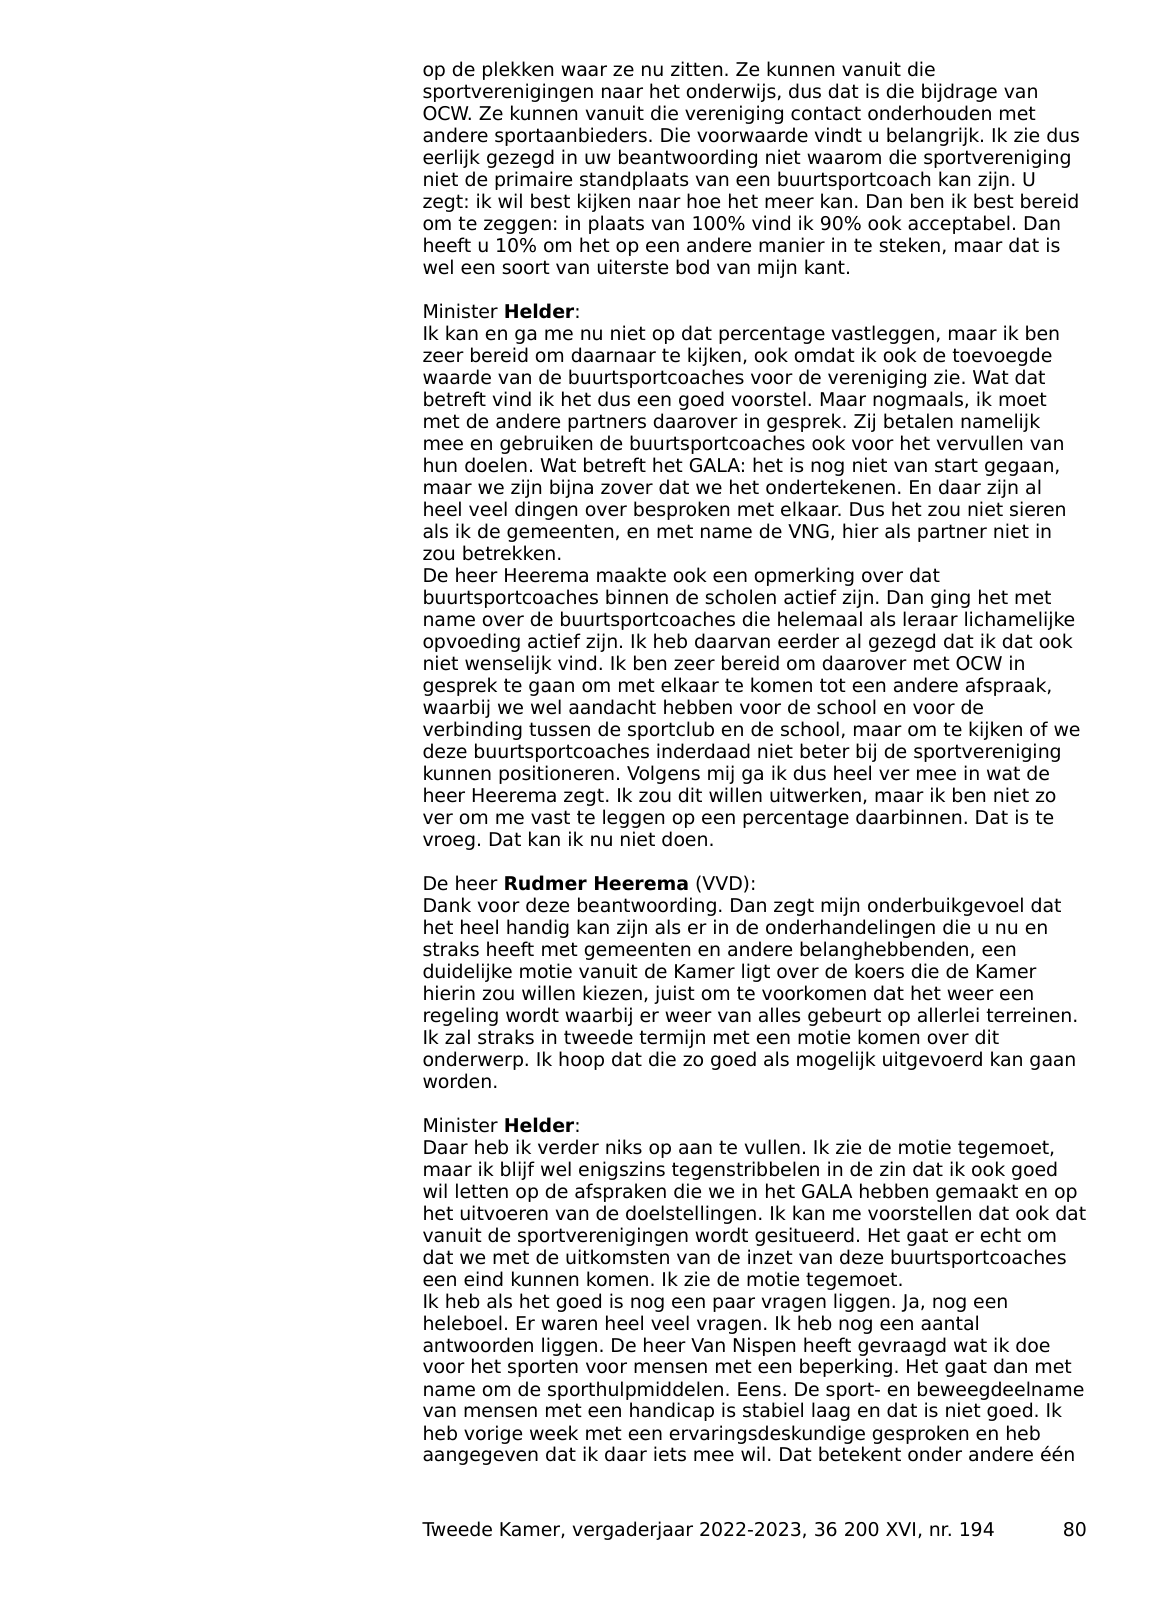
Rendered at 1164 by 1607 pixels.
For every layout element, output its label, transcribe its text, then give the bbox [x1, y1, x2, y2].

text op de plekken waar ze nu zitten. Ze kunnen vanuit die sportverenigingen naar het onderwijs, dus dat is die bijdrage van OCW. Ze kunnen vanuit die vereniging contact onderhouden met andere sportaanbieders. Die voorwaarde vindt u belangrijk. Ik zie dus eerlijk gezegd in uw beantwoording niet waarom die sportvereniging niet de primaire standplaats van een buurtsportcoach kan zijn. U zegt: ik wil best kijken naar hoe het meer kan. Dan ben ik best bereid om te zeggen: in plaats van 100% vind ik 90% ook acceptabel. Dan heeft u 10% om het op een andere manier in te steken, maar dat is wel een soort van uiterste bod van mijn kant. [422, 59, 1087, 279]
text De heer Rudmer Heerema (VVD): [422, 873, 1087, 895]
text Minister Helder: [422, 1115, 1087, 1137]
text Ik heb als het goed is nog een paar vragen liggen. Ja, nog een heleboel. Er waren heel veel vragen. Ik heb nog een aantal antwoorden liggen. De heer Van Nispen heeft gevraagd wat ik doe voor het sporten voor mensen met een beperking. Het gaat dan met name om de sporthulpmiddelen. Eens. De sport- en beweegdeelname van mensen met een handicap is stabiel laag en dat is niet goed. Ik heb vorige week met een ervaringsdeskundige gesproken en heb aangegeven dat ik daar iets mee wil. Dat betekent onder andere één [422, 1291, 1087, 1466]
text Dank voor deze beantwoording. Dan zegt mijn onderbuikgevoel dat het heel handig kan zijn als er in de onderhandelingen die u nu en straks heeft met gemeenten en andere belanghebbenden, een duidelijke motie vanuit de Kamer ligt over de koers die de Kamer hierin zou willen kiezen, juist om te voorkomen dat het weer een regeling wordt waarbij er weer van alles gebeurt op allerlei terreinen. Ik zal straks in tweede termijn met een motie komen over dit onderwerp. Ik hoop dat die zo goed als mogelijk uitgevoerd kan gaan worden. [422, 895, 1087, 1092]
text De heer Heerema maakte ook een opmerking over dat buurtsportcoaches binnen de scholen actief zijn. Dan ging het met name over de buurtsportcoaches die helemaal als leraar lichamelijke opvoeding actief zijn. Ik heb daarvan eerder al gezegd dat ik dat ook niet wenselijk vind. Ik ben zeer bereid om daarover met OCW in gesprek te gaan om met elkaar te komen tot een andere afspraak, waarbij we wel aandacht hebben voor de school en voor de verbinding tussen de sportclub en de school, maar om te kijken of we deze buurtsportcoaches inderdaad niet beter bij de sportvereniging kunnen positioneren. Volgens mij ga ik dus heel ver mee in wat de heer Heerema zegt. Ik zou dit willen uitwerken, maar ik ben niet zo ver om me vast te leggen op een percentage daarbinnen. Dat is te vroeg. Dat kan ik nu niet doen. [422, 565, 1087, 851]
text Ik kan en ga me nu niet op dat percentage vastleggen, maar ik ben zeer bereid om daarnaar te kijken, ook omdat ik ook de toevoegde waarde van de buurtsportcoaches voor de vereniging zie. Wat dat betreft vind ik het dus een goed voorstel. Maar nogmaals, ik moet met de andere partners daarover in gesprek. Zij betalen namelijk mee en gebruiken de buurtsportcoaches ook voor het vervullen van hun doelen. Wat betreft het GALA: het is nog niet van start gegaan, maar we zijn bijna zover dat we het ondertekenen. En daar zijn al heel veel dingen over besproken met elkaar. Dus het zou niet sieren als ik de gemeenten, en met name de VNG, hier als partner niet in zou betrekken. [422, 323, 1087, 565]
text Daar heb ik verder niks op aan te vullen. Ik zie de motie tegemoet, maar ik blijf wel enigszins tegenstribbelen in de zin dat ik ook goed wil letten op de afspraken die we in het GALA hebben gemaakt en op het uitvoeren van de doelstellingen. Ik kan me voorstellen dat ook dat vanuit de sportverenigingen wordt gesitueerd. Het gaat er echt om dat we met de uitkomsten van de inzet van deze buurtsportcoaches een eind kunnen komen. Ik zie de motie tegemoet. [422, 1137, 1087, 1291]
text Minister Helder: [422, 301, 1087, 323]
